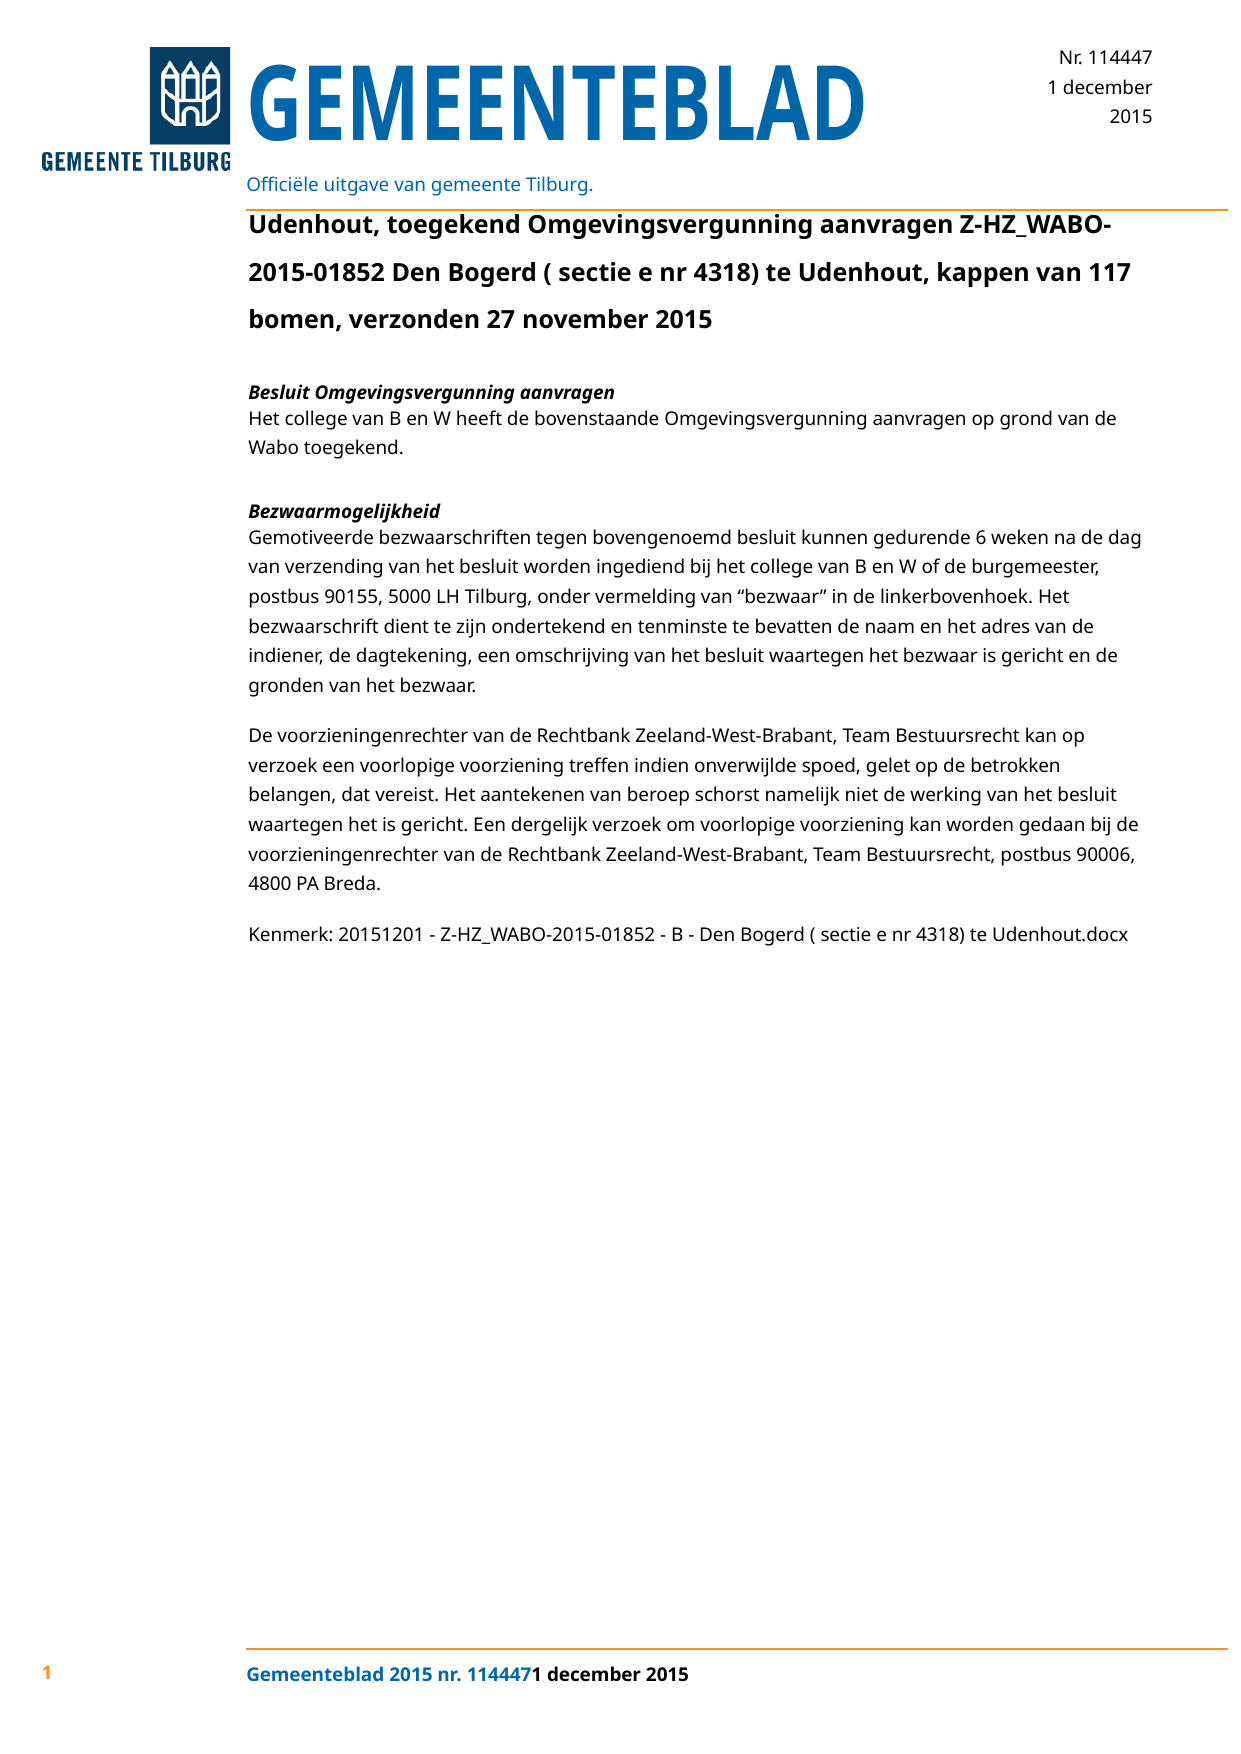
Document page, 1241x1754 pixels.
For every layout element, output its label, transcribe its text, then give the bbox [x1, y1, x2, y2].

text Gemotiveerde bezwaarschriften tegen bovengenoemd besluit kunnen gedurende 6 weken na de dag van verzending van het besluit worden ingediend bij het college van B en W of de burgemeester, postbus 90155, 5000 LH Tilburg, onder vermelding van “bezwaar” in de linkerbovenhoek. Het bezwaarschrift dient te zijn ondertekend en tenminste te bevatten de naam en het adres van de indiener, de dagtekening, een omschrijving van het besluit waartegen het bezwaar is gericht en de gronden van het bezwaar. [248, 524, 1152, 698]
text De voorzieningenrechter van de Rechtbank Zeeland-West-Brabant, Team Bestuursrecht kan op verzoek een voorlopige voorziening treffen indien onverwijlde spoed, gelet op de betrokken belangen, dat vereist. Het aantekenen van beroep schorst namelijk niet de werking van het besluit waartegen het is gericht. Een dergelijk verzoek om voorlopige voorziening kan worden gedaan bij de voorzieningenrechter van de Rechtbank Zeeland-West-Brabant, Team Bestuursrecht, postbus 90006, 4800 PA Breda. [248, 722, 1152, 896]
text Udenhout, toegekend Omgevingsvergunning aanvragen Z-HZ_WABO-2015-01852 Den Bogerd ( sectie e nr 4318) te Udenhout, kappen van 117 bomen, verzonden 27 november 2015 [248, 211, 1152, 336]
text Besluit Omgevingsvergunning aanvragen [248, 379, 1152, 405]
text Het college van B en W heeft de bovenstaande Omgevingsvergunning aanvragen op grond van de Wabo toegekend. [248, 405, 1152, 460]
text Kenmerk: 20151201 - Z-HZ_WABO-2015-01852 - B - Den Bogerd ( sectie e nr 4318) te Udenhout.docx [248, 921, 1152, 946]
text Bezwaarmogelijkheid [248, 498, 1152, 524]
picture [41, 47, 231, 172]
